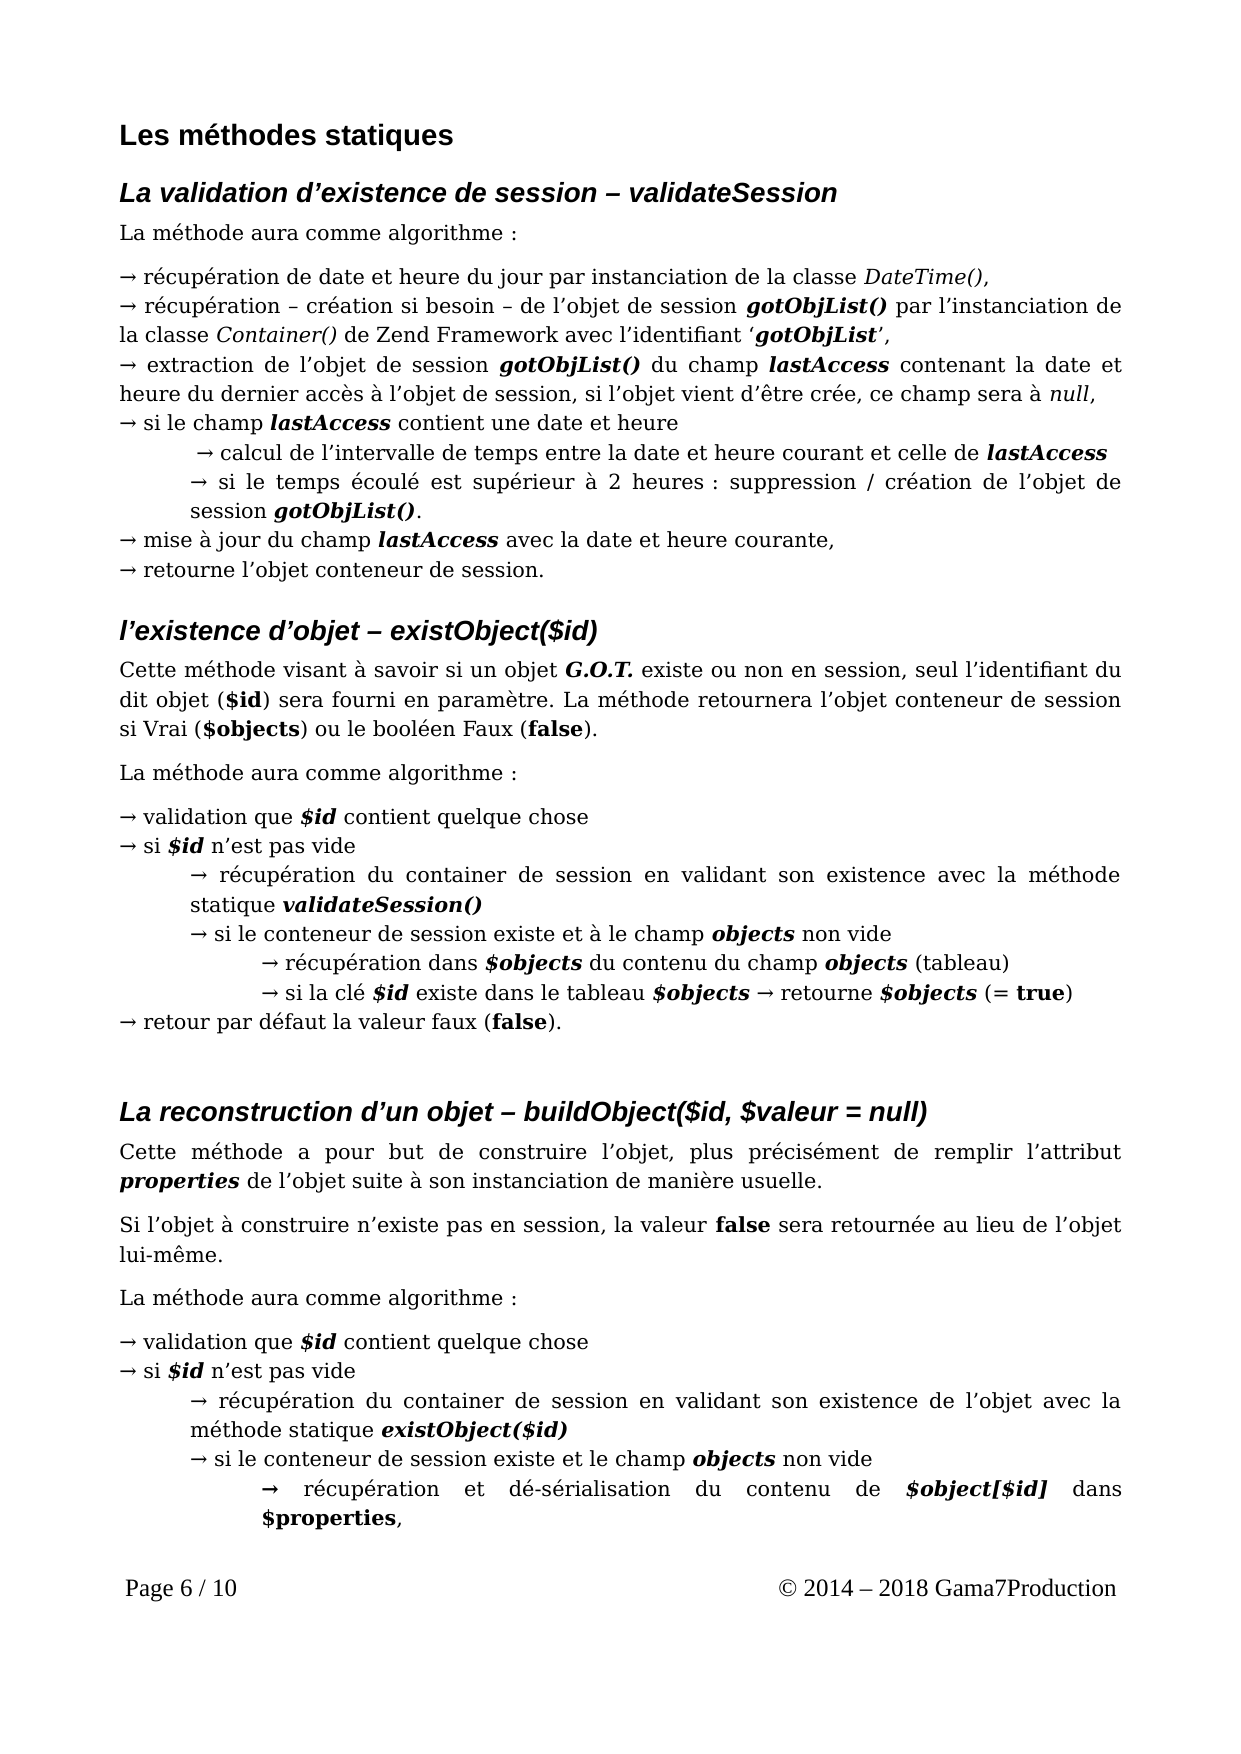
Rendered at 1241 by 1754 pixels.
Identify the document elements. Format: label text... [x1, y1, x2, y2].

text → mise à jour du champ lastAccess avec la date et heure courante, [119, 528, 1122, 553]
subtitle La reconstruction d’un objet – buildObject($id, $valeur = null) [119, 1096, 1122, 1128]
text Cette méthode visant à savoir si un objet G.O.T. existe ou non en session, seul l’identifiant du dit objet ($id) sera fourni en paramètre. La méthode retournera l’objet conteneur de session si Vrai ($objects) ou le booléen Faux (false). [119, 658, 1122, 741]
subtitle l’existence d’objet – existObject($id) [119, 614, 1122, 646]
subtitle La validation d’existence de session – validateSession [119, 177, 1122, 209]
text La méthode aura comme algorithme : [119, 1286, 1122, 1311]
text → récupération de date et heure du jour par instanciation de la classe DateTime(), [119, 265, 1122, 289]
text → récupération et dé-sérialisation du contenu de $object[$id] dans $properties, [261, 1477, 1122, 1530]
text Cette méthode a pour but de construire l’objet, plus précisément de remplir l’attribut properties de l’objet suite à son instanciation de manière usuelle. [119, 1140, 1122, 1194]
text → si le champ lastAccess contient une date et heure [119, 411, 1122, 436]
text → calcul de l’intervalle de temps entre la date et heure courant et celle de lastAccess [119, 440, 1122, 465]
text → validation que $id contient quelque chose [119, 1330, 1122, 1354]
text → récupération – création si besoin – de l’objet de session gotObjList() par l’instanciation de la classe Container() de Zend Framework avec l’identifiant ‘gotObjList’, [119, 294, 1122, 348]
text → si $id n’est pas vide [119, 834, 1122, 858]
text → si la clé $id existe dans le tableau $objects → retourne $objects (= true) [261, 981, 1122, 1005]
text → retourne l’objet conteneur de session. [119, 558, 1122, 582]
text → si $id n’est pas vide [119, 1359, 1122, 1384]
text → récupération dans $objects du contenu du champ objects (tableau) [261, 951, 1122, 976]
text La méthode aura comme algorithme : [119, 221, 1122, 246]
text → si le conteneur de session existe et à le champ objects non vide [190, 922, 1122, 946]
text La méthode aura comme algorithme : [119, 761, 1122, 785]
text → si le temps écoulé est supérieur à 2 heures : suppression / création de l’objet de session gotObjList(). [190, 470, 1122, 523]
text → validation que $id contient quelque chose [119, 804, 1122, 829]
text → extraction de l’objet de session gotObjList() du champ lastAccess contenant la date et heure du dernier accès à l’objet de session, si l’objet vient d’être crée, ce champ sera à null, [119, 353, 1122, 406]
subtitle Les méthodes statiques [119, 118, 1122, 152]
text → si le conteneur de session existe et le champ objects non vide [190, 1447, 1122, 1472]
text → récupération du container de session en validant son existence avec la méthode statique validateSession() [190, 863, 1122, 917]
text Si l’objet à construire n’existe pas en session, la valeur false sera retournée au lieu de l’objet lui-même. [119, 1213, 1122, 1267]
text → récupération du container de session en validant son existence de l’objet avec la méthode statique existObject($id) [190, 1389, 1122, 1442]
text → retour par défaut la valeur faux (false). [119, 1010, 1122, 1034]
